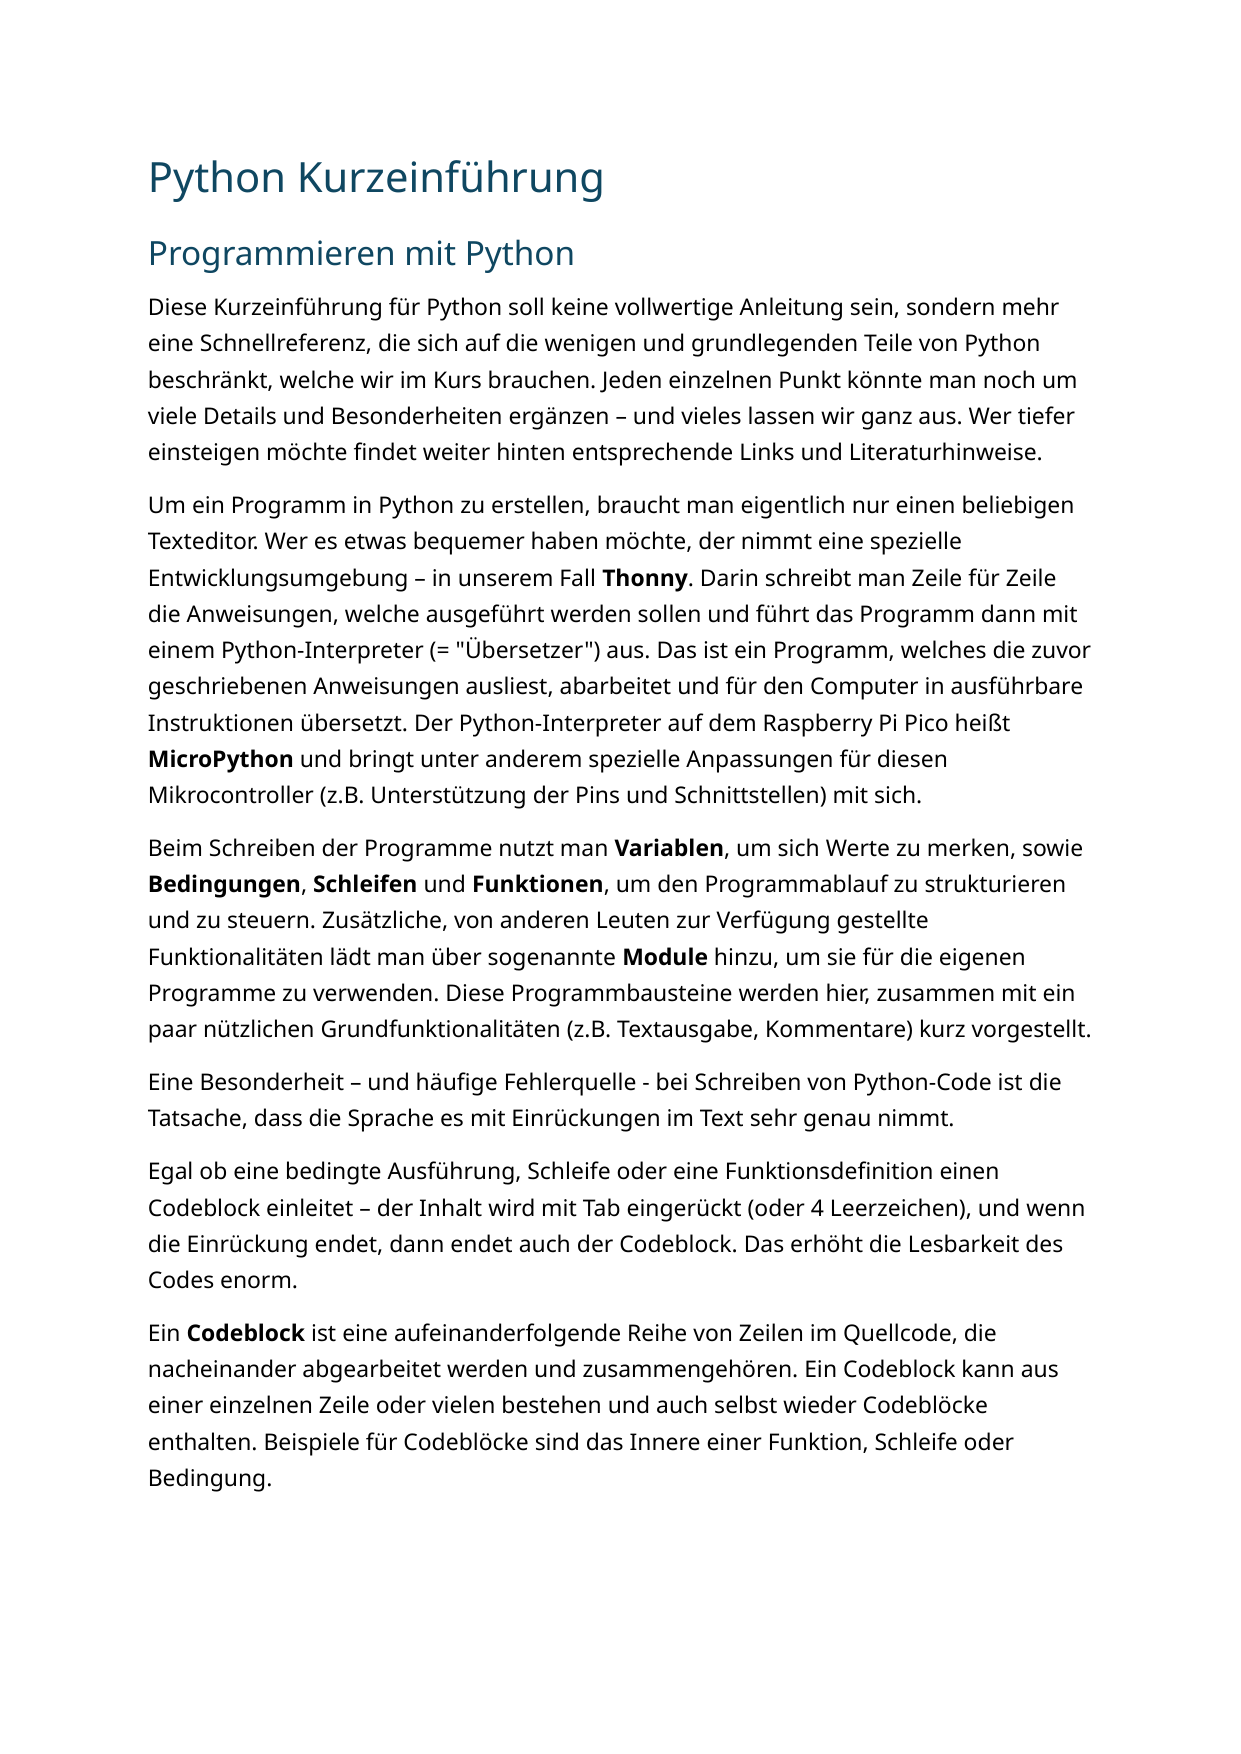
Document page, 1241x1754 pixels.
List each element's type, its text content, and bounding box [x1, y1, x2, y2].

text Um ein Programm in Python zu erstellen, braucht man eigentlich nur einen beliebigen Texteditor. Wer es etwas bequemer haben möchte, der nimmt eine spezielle Entwicklungsumgebung – in unserem Fall Thonny. Darin schreibt man Zeile für Zeile die Anweisungen, welche ausgeführt werden sollen und führt das Programm dann mit einem Python-Interpreter (= "Übersetzer") aus. Das ist ein Programm, welches die zuvor geschriebenen Anweisungen ausliest, abarbeitet und für den Computer in ausführbare Instruktionen übersetzt. Der Python-Interpreter auf dem Raspberry Pi Pico heißt MicroPython und bringt unter anderem spezielle Anpassungen für diesen Mikrocontroller (z.B. Unterstützung der Pins und Schnittstellen) mit sich. [148, 489, 1093, 810]
subtitle Python Kurzeinführung [148, 148, 1093, 204]
text Diese Kurzeinführung für Python soll keine vollwertige Anleitung sein, sondern mehr eine Schnellreferenz, die sich auf die wenigen und grundlegenden Teile von Python beschränkt, welche wir im Kurs brauchen. Jeden einzelnen Punkt könnte man noch um viele Details und Besonderheiten ergänzen – und vieles lassen wir ganz aus. Wer tiefer einsteigen möchte findet weiter hinten entsprechende Links und Literaturhinweise. [148, 291, 1093, 467]
text Beim Schreiben der Programme nutzt man Variablen, um sich Werte zu merken, sowie Bedingungen, Schleifen und Funktionen, um den Programmablauf zu strukturieren und zu steuern. Zusätzliche, von anderen Leuten zur Verfügung gestellte Funktionalitäten lädt man über sogenannte Module hinzu, um sie für die eigenen Programme zu verwenden. Diese Programmbausteine werden hier, zusammen mit ein paar nützlichen Grundfunktionalitäten (z.B. Textausgabe, Kommentare) kurz vorgestellt. [148, 832, 1093, 1044]
text Egal ob eine bedingte Ausführung, Schleife oder eine Funktionsdefinition einen Codeblock einleitet – der Inhalt wird mit Tab eingerückt (oder 4 Leerzeichen), und wenn die Einrückung endet, dann endet auch der Codeblock. Das erhöht die Lesbarkeit des Codes enorm. [148, 1155, 1093, 1295]
text Eine Besonderheit – und häufige Fehlerquelle - bei Schreiben von Python-Code ist die Tatsache, dass die Sprache es mit Einrückungen im Text sehr genau nimmt. [148, 1066, 1093, 1133]
text Ein Codeblock ist eine aufeinanderfolgende Reihe von Zeilen im Quellcode, die nacheinander abgearbeitet werden und zusammengehören. Ein Codeblock kann aus einer einzelnen Zeile oder vielen bestehen und auch selbst wieder Codeblöcke enthalten. Beispiele für Codeblöcke sind das Innere einer Funktion, Schleife oder Bedingung. [148, 1317, 1093, 1493]
subtitle Programmieren mit Python [148, 230, 1093, 276]
